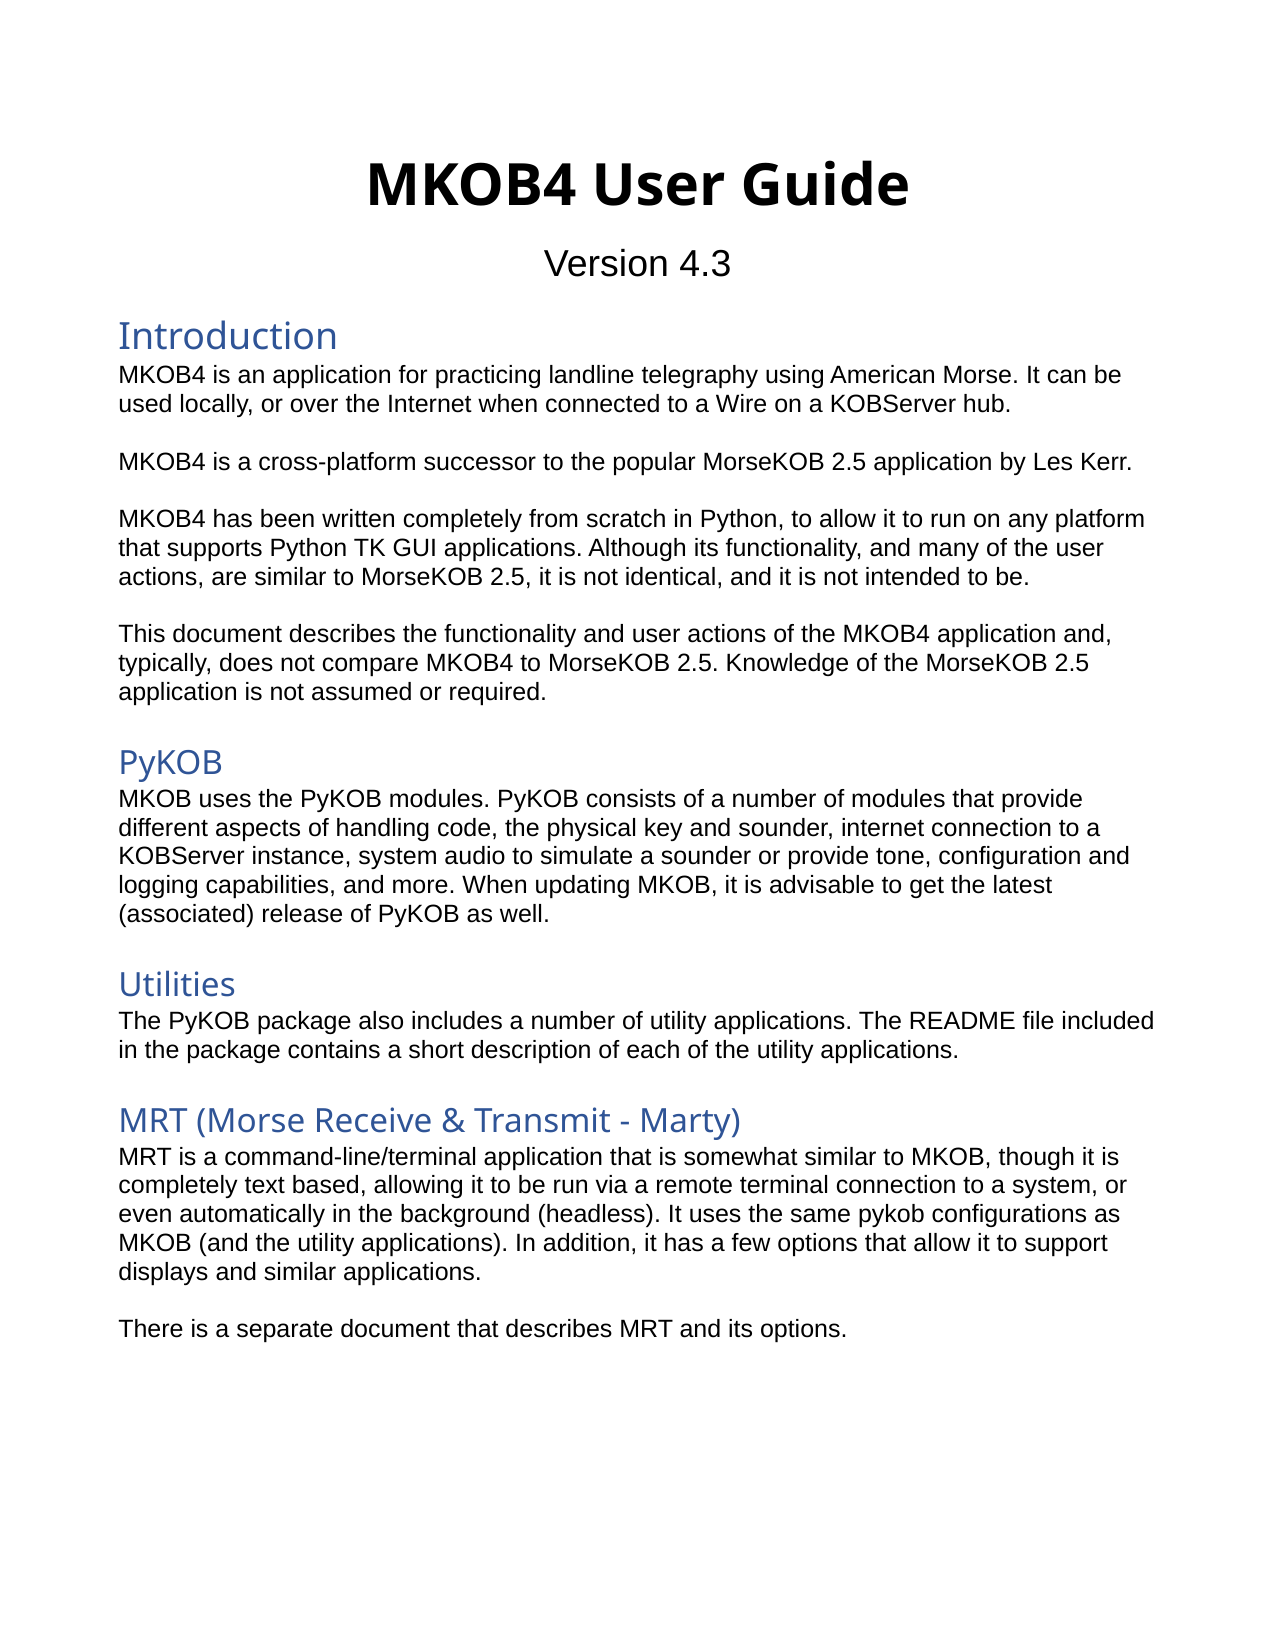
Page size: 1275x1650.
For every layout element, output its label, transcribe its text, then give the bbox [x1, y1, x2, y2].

text MKOB4 is an application for practicing landline telegraphy using American Morse. It can be used locally, or over the Internet when connected to a Wire on a KOBServer hub. [118, 361, 1157, 418]
subtitle Version 4.3 [118, 241, 1157, 284]
text MKOB4 is a cross-platform successor to the popular MorseKOB 2.5 application by Les Kerr. [118, 447, 1157, 476]
text There is a separate document that describes MRT and its options. [118, 1314, 1157, 1343]
subtitle Introduction [118, 309, 1157, 361]
title MKOB4 User Guide [118, 143, 1157, 223]
text MRT is a command-line/terminal application that is somewhat similar to MKOB, though it is completely text based, allowing it to be run via a remote terminal connection to a system, or even automatically in the background (headless). It uses the same pykob configurations as MKOB (and the utility applications). In addition, it has a few options that allow it to support displays and similar applications. [118, 1142, 1157, 1286]
subtitle MRT (Morse Receive & Transmit - Marty) [118, 1096, 1157, 1142]
text MKOB4 has been written completely from scratch in Python, to allow it to run on any platform that supports Python TK GUI applications. Although its functionality, and many of the user actions, are similar to MorseKOB 2.5, it is not identical, and it is not intended to be. [118, 504, 1157, 591]
subtitle Utilities [118, 961, 1157, 1006]
subtitle PyKOB [118, 738, 1157, 784]
text This document describes the functionality and user actions of the MKOB4 application and, typically, does not compare MKOB4 to MorseKOB 2.5. Knowledge of the MorseKOB 2.5 application is not assumed or required. [118, 619, 1157, 706]
text The PyKOB package also includes a number of utility applications. The README file included in the package contains a short description of each of the utility applications. [118, 1006, 1157, 1063]
text MKOB uses the PyKOB modules. PyKOB consists of a number of modules that provide different aspects of handling code, the physical key and sounder, internet connection to a KOBServer instance, system audio to simulate a sounder or provide tone, configuration and logging capabilities, and more. When updating MKOB, it is advisable to get the latest (associated) release of PyKOB as well. [118, 784, 1157, 928]
